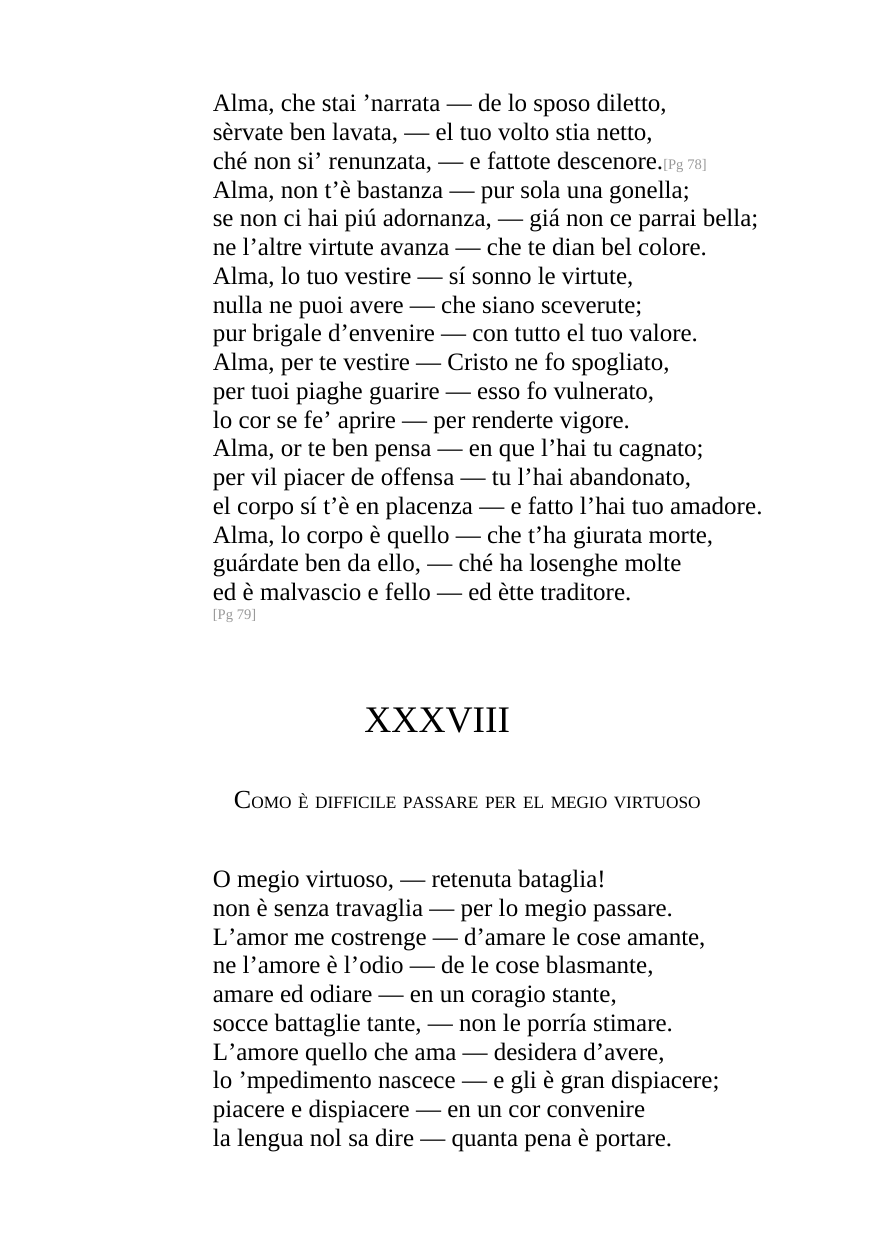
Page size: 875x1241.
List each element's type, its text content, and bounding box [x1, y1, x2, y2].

text L’amore quello che ama — desidera d’avere, lo ’mpedimento nascece — e gli è gran dispiacere; piacere e dispiacere — en un cor convenire la lengua nol sa dire — quanta pena è portare. [213, 1037, 779, 1152]
text Alma, non t’è bastanza — pur sola una gonella; se non ci hai piú adornanza, — giá non ce parrai bella; ne l’altre virtute avanza — che te dian bel colore. [213, 175, 779, 261]
text Alma, per te vestire — Cristo ne fo spogliato, per tuoi piaghe guarire — esso fo vulnerato, lo cor se fe’ aprire — per renderte vigore. [213, 347, 779, 433]
text L’amor me costrenge — d’amare le cose amante, ne l’amore è l’odio — de le cose blasmante, amare ed odiare — en un coragio stante, socce battaglie tante, — non le porría stimare. [213, 922, 779, 1037]
text Alma, che stai ’narrata — de lo sposo diletto, sèrvate ben lavata, — el tuo volto stia netto, ché non si’ renunzata, — e fattote descenore.[Pg 78] [213, 88, 779, 175]
text Alma, lo corpo è quello — che t’ha giurata morte, guárdate ben da ello, — ché ha losenghe molte ed è malvascio e fello — ed ètte traditore. [Pg 79] [213, 520, 779, 623]
text O megio virtuoso, — retenuta bataglia! non è senza travaglia — per lo megio passare. [213, 864, 779, 922]
text Alma, or te ben pensa — en que l’hai tu cagnato; per vil piacer de offensa — tu l’hai abandonato, el corpo sí t’è en placenza — e fatto l’hai tuo amadore. [213, 433, 779, 520]
text Alma, lo tuo vestire — sí sonno le virtute, nulla ne puoi avere — che siano sceverute; pur brigale d’envenire — con tutto el tuo valore. [213, 261, 779, 347]
subtitle XXXVIII Como è difficile passare per el megio virtuoso [94, 698, 779, 814]
